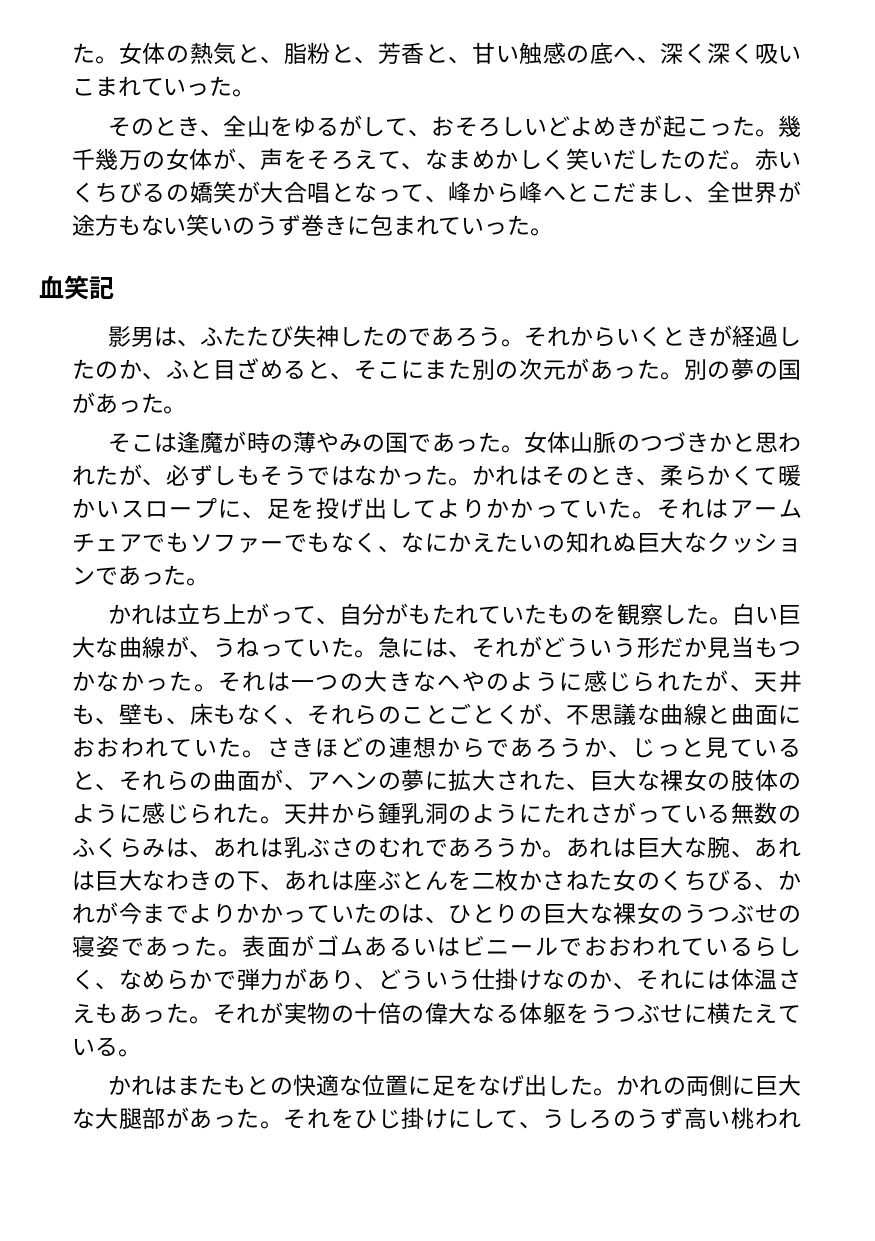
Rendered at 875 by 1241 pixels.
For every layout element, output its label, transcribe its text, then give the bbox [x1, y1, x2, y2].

text た。女体の熱気と、脂粉と、芳香と、甘い触感の底へ、深く深く吸いこまれていった。 [72, 36, 802, 102]
subtitle 血笑記 [36, 265, 838, 307]
text そのとき、全山をゆるがして、おそろしいどよめきが起こった。幾千幾万の女体が、声をそろえて、なまめかしく笑いだしたのだ。赤いくちびるの嬌笑が大合唱となって、峰から峰へとこだまし、全世界が途方もない笑いのうず巻きに包まれていった。 [72, 108, 802, 241]
text そこは逢魔が時の薄やみの国であった。女体山脈のつづきかと思われたが、必ずしもそうではなかった。かれはそのとき、柔らかくて暖かいスロープに、足を投げ出してよりかかっていた。それはアームチェアでもソファーでもなく、なにかえたいの知れぬ巨大なクッションであった。 [72, 425, 802, 591]
text かれは立ち上がって、自分がもたれていたものを観察した。白い巨大な曲線が、うねっていた。急には、それがどういう形だか見当もつかなかった。それは一つの大きなへやのように感じられたが、天井も、壁も、床もなく、それらのことごとくが、不思議な曲線と曲面におおわれていた。さきほどの連想からであろうか、じっと見ていると、それらの曲面が、アヘンの夢に拡大された、巨大な裸女の肢体のように感じられた。天井から鍾乳洞のようにたれさがっている無数のふくらみは、あれは乳ぶさのむれであろうか。あれは巨大な腕、あれは巨大なわきの下、あれは座ぶとんを二枚かさねた女のくちびる、かれが今までよりかかっていたのは、ひとりの巨大な裸女のうつぶせの寝姿であった。表面がゴムあるいはビニールでおおわれているらしく、なめらかで弾力があり、どういう仕掛けなのか、それには体温さえもあった。それが実物の十倍の偉大なる体躯をうつぶせに横たえている。 [72, 597, 802, 1062]
text かれはまたもとの快適な位置に足をなげ出した。かれの両側に巨大な大腿部があった。それをひじ掛けにして、うしろのうず高い桃われ [72, 1068, 802, 1134]
text 影男は、ふたたび失神したのであろう。それからいくときが経過したのか、ふと目ざめると、そこにまた別の次元があった。別の夢の国があった。 [72, 319, 802, 419]
